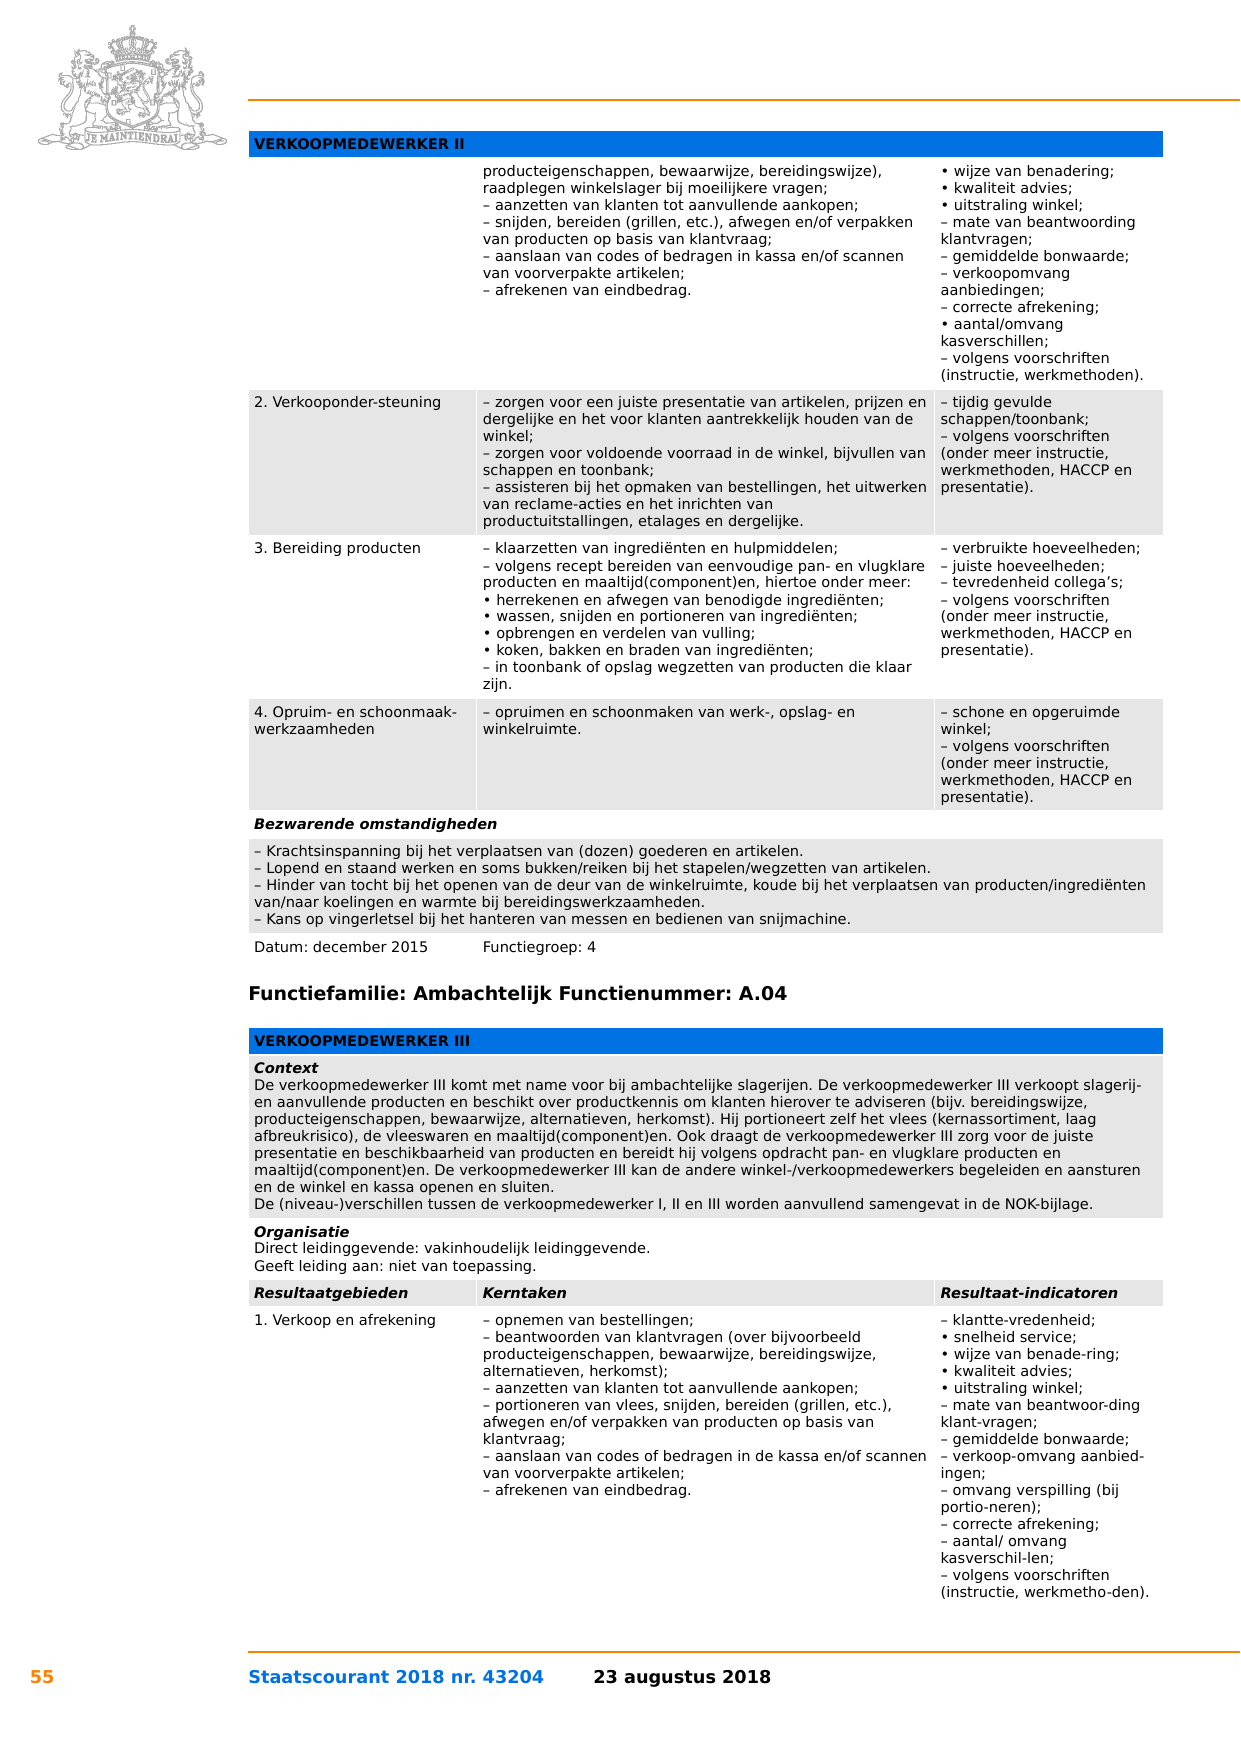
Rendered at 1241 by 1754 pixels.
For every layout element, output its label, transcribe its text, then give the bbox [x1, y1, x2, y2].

table_cell – opnemen van bestellingen; – beantwoorden van klantvragen (over bijvoorbeeld producteigenschappen, bewaarwijze, bereidingswijze, alternatieven, herkomst); – aanzetten van klanten tot aanvullende aankopen; – portioneren van vlees, snijden, bereiden (grillen, etc.), afwegen en/of verpakken van producten op basis van klantvraag; – aanslaan van codes of bedragen in de kassa en/of scannen van voorverpakte artikelen; – afrekenen van eindbedrag. [477, 1308, 934, 1606]
table_cell Organisatie Direct leidinggevende: vakinhoudelijk leidinggevende. Geeft leiding aan: niet van toepassing. [249, 1219, 1163, 1279]
table_cell 3. Bereiding producten [249, 536, 476, 698]
table_header VERKOOPMEDEWERKER III [249, 1028, 1163, 1054]
table_cell – Krachtsinspanning bij het verplaatsen van (dozen) goederen en artikelen. – Lopend en staand werken en soms bukken/reiken bij het stapelen/wegzetten van artikelen. – Hinder van tocht bij het openen van de deur van de winkelruimte, koude bij het verplaatsen van producten/ingrediënten van/naar koelingen en warmte bij bereidingswerkzaamheden. – Kans op vingerletsel bij het hanteren van messen en bedienen van snijmachine. [249, 839, 1163, 933]
table_cell – tijdig gevulde schappen/toonbank; – volgens voorschriften (onder meer instructie, werkmethoden, HACCP en presentatie). [935, 390, 1163, 535]
table_cell Kerntaken [477, 1280, 934, 1306]
subtitle Functiefamilie: Ambachtelijk Functienummer: A.04 [248, 983, 1163, 1005]
table_cell producteigenschappen, bewaarwijze, bereidingswijze), raadplegen winkelslager bij moeilijkere vragen; – aanzetten van klanten tot aanvullende aankopen; – snijden, bereiden (grillen, etc.), afwegen en/of verpakken van producten op basis van klantvraag; – aanslaan van codes of bedragen in kassa en/of scannen van voorverpakte artikelen; – afrekenen van eindbedrag. [477, 158, 934, 388]
table_cell – verbruikte hoeveelheden; – juiste hoeveelheden; – tevredenheid collega’s; – volgens voorschriften (onder meer instructie, werkmethoden, HACCP en presentatie). [935, 536, 1163, 698]
table_cell – zorgen voor een juiste presentatie van artikelen, prijzen en dergelijke en het voor klanten aantrekkelijk houden van de winkel; – zorgen voor voldoende voorraad in de winkel, bijvullen van schappen en toonbank; – assisteren bij het opmaken van bestellingen, het uitwerken van reclame-acties en het inrichten van productuitstallingen, etalages en dergelijke. [477, 390, 934, 535]
table_cell • wijze van benadering; • kwaliteit advies; • uitstraling winkel; – mate van beantwoording klantvragen; – gemiddelde bonwaarde; – verkoopomvang aanbiedingen; – correcte afrekening; • aantal/omvang kasverschillen; – volgens voorschriften (instructie, werkmethoden). [935, 158, 1163, 388]
table_cell – opruimen en schoonmaken van werk-, opslag- en winkelruimte. [477, 699, 934, 810]
table_cell – schone en opgeruimde winkel; – volgens voorschriften (onder meer instructie, werkmethoden, HACCP en presentatie). [935, 699, 1163, 810]
table_cell Context De verkoopmedewerker III komt met name voor bij ambachtelijke slagerijen. De verkoopmedewerker III verkoopt slagerij- en aanvullende producten en beschikt over productkennis om klanten hierover te adviseren (bijv. bereidingswijze, producteigenschappen, bewaarwijze, alternatieven, herkomst). Hij portioneert zelf het vlees (kernassortiment, laag afbreukrisico), de vleeswaren en maaltijd(component)en. Ook draagt de verkoopmedewerker III zorg voor de juiste presentatie en beschikbaarheid van producten en bereidt hij volgens opdracht pan- en vlugklare producten en maaltijd(component)en. De verkoopmedewerker III kan de andere winkel-/verkoopmedewerkers begeleiden en aansturen en de winkel en kassa openen en sluiten. De (niveau-)verschillen tussen de verkoopmedewerker I, II en III worden aanvullend samengevat in de NOK-bijlage. [249, 1056, 1163, 1218]
table_cell Bezwarende omstandigheden [249, 811, 1163, 838]
table_cell Datum: december 2015 [249, 934, 476, 960]
table_cell 2. Verkooponder-steuning [249, 390, 476, 535]
table_cell – klaarzetten van ingrediënten en hulpmiddelen; – volgens recept bereiden van eenvoudige pan- en vlugklare producten en maaltijd(component)en, hiertoe onder meer: • herrekenen en afwegen van benodigde ingrediënten; • wassen, snijden en portioneren van ingrediënten; • opbrengen en verdelen van vulling; • koken, bakken en braden van ingrediënten; – in toonbank of opslag wegzetten van producten die klaar zijn. [477, 536, 934, 698]
table_header VERKOOPMEDEWERKER II [249, 131, 1163, 157]
table_cell – klantte-vredenheid; • snelheid service; • wijze van benade-ring; • kwaliteit advies; • uitstraling winkel; – mate van beantwoor-ding klant-vragen; – gemiddelde bonwaarde; – verkoop-omvang aanbied-ingen; – omvang verspilling (bij portio-neren); – correcte afrekening; – aantal/ omvang kasverschil-len; – volgens voorschriften (instructie, werkmetho-den). [935, 1308, 1163, 1606]
table_cell 4. Opruim- en schoonmaak-werkzaamheden [249, 699, 476, 810]
picture [38, 25, 227, 150]
table_cell Functiegroep: 4 [477, 934, 1163, 960]
table_cell Resultaatgebieden [249, 1280, 476, 1306]
table_cell Resultaat-indicatoren [935, 1280, 1163, 1306]
table_cell [249, 158, 476, 388]
table_cell 1. Verkoop en afrekening [249, 1308, 476, 1606]
